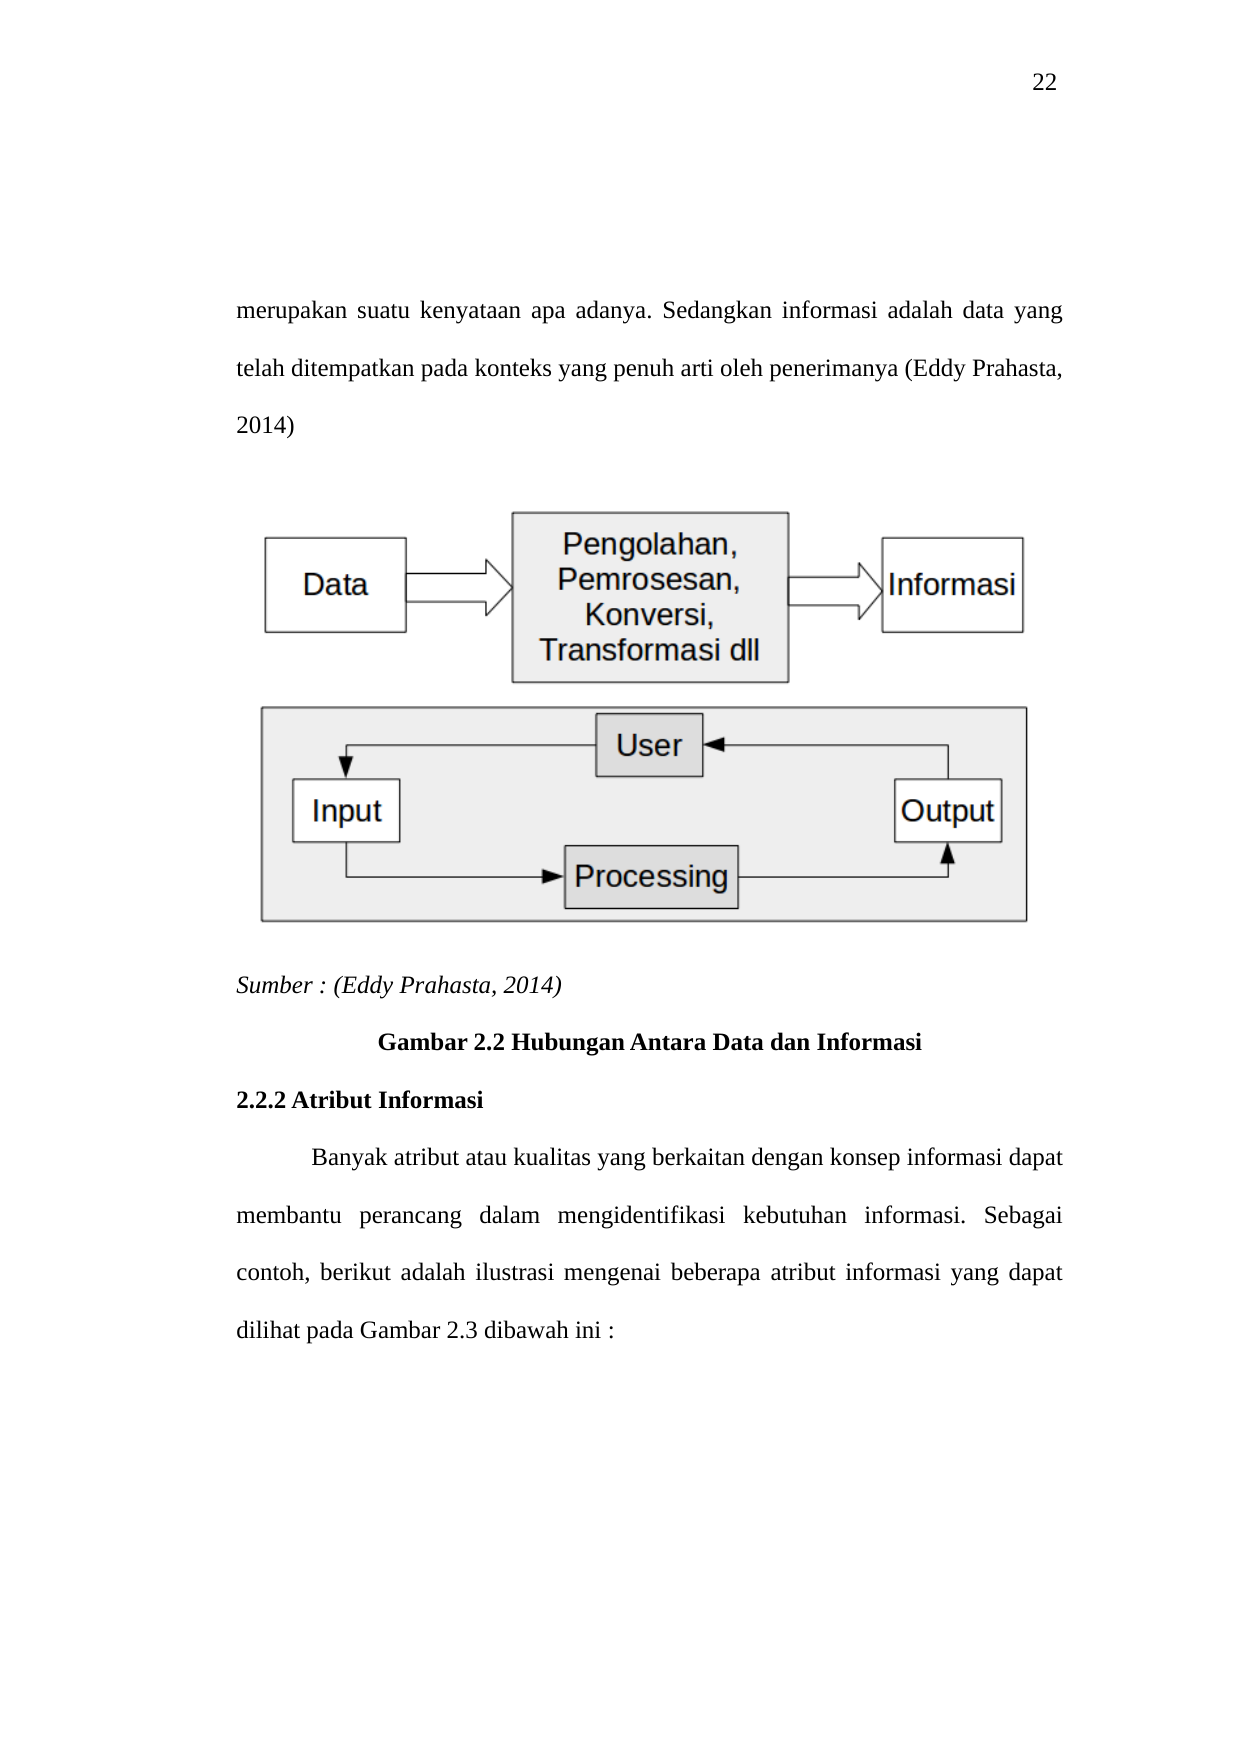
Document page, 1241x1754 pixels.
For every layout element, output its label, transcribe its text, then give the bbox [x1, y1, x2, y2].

text Sumber : (Eddy Prahasta, 2014) [236, 942, 1063, 999]
text Gambar 2.2 Hubungan Antara Data dan Informasi [236, 1027, 1063, 1056]
text Banyak atribut atau kualitas yang berkaitan dengan konsep informasi dapat membantu perancang dalam mengidentifikasi kebutuhan informasi. Sebagai contoh, berikut adalah ilustrasi mengenai beberapa atribut informasi yang dapat dilihat pada Gambar 2.3 dibawah ini : [236, 1142, 1063, 1344]
text merupakan suatu kenyataan apa adanya. Sedangkan informasi adalah data yang telah ditempatkan pada konteks yang penuh arti oleh penerimanya (Eddy Prahasta, 2014) [236, 295, 1063, 439]
picture [236, 467, 1064, 942]
subtitle 2.2.2 Atribut Informasi [236, 1085, 1063, 1114]
